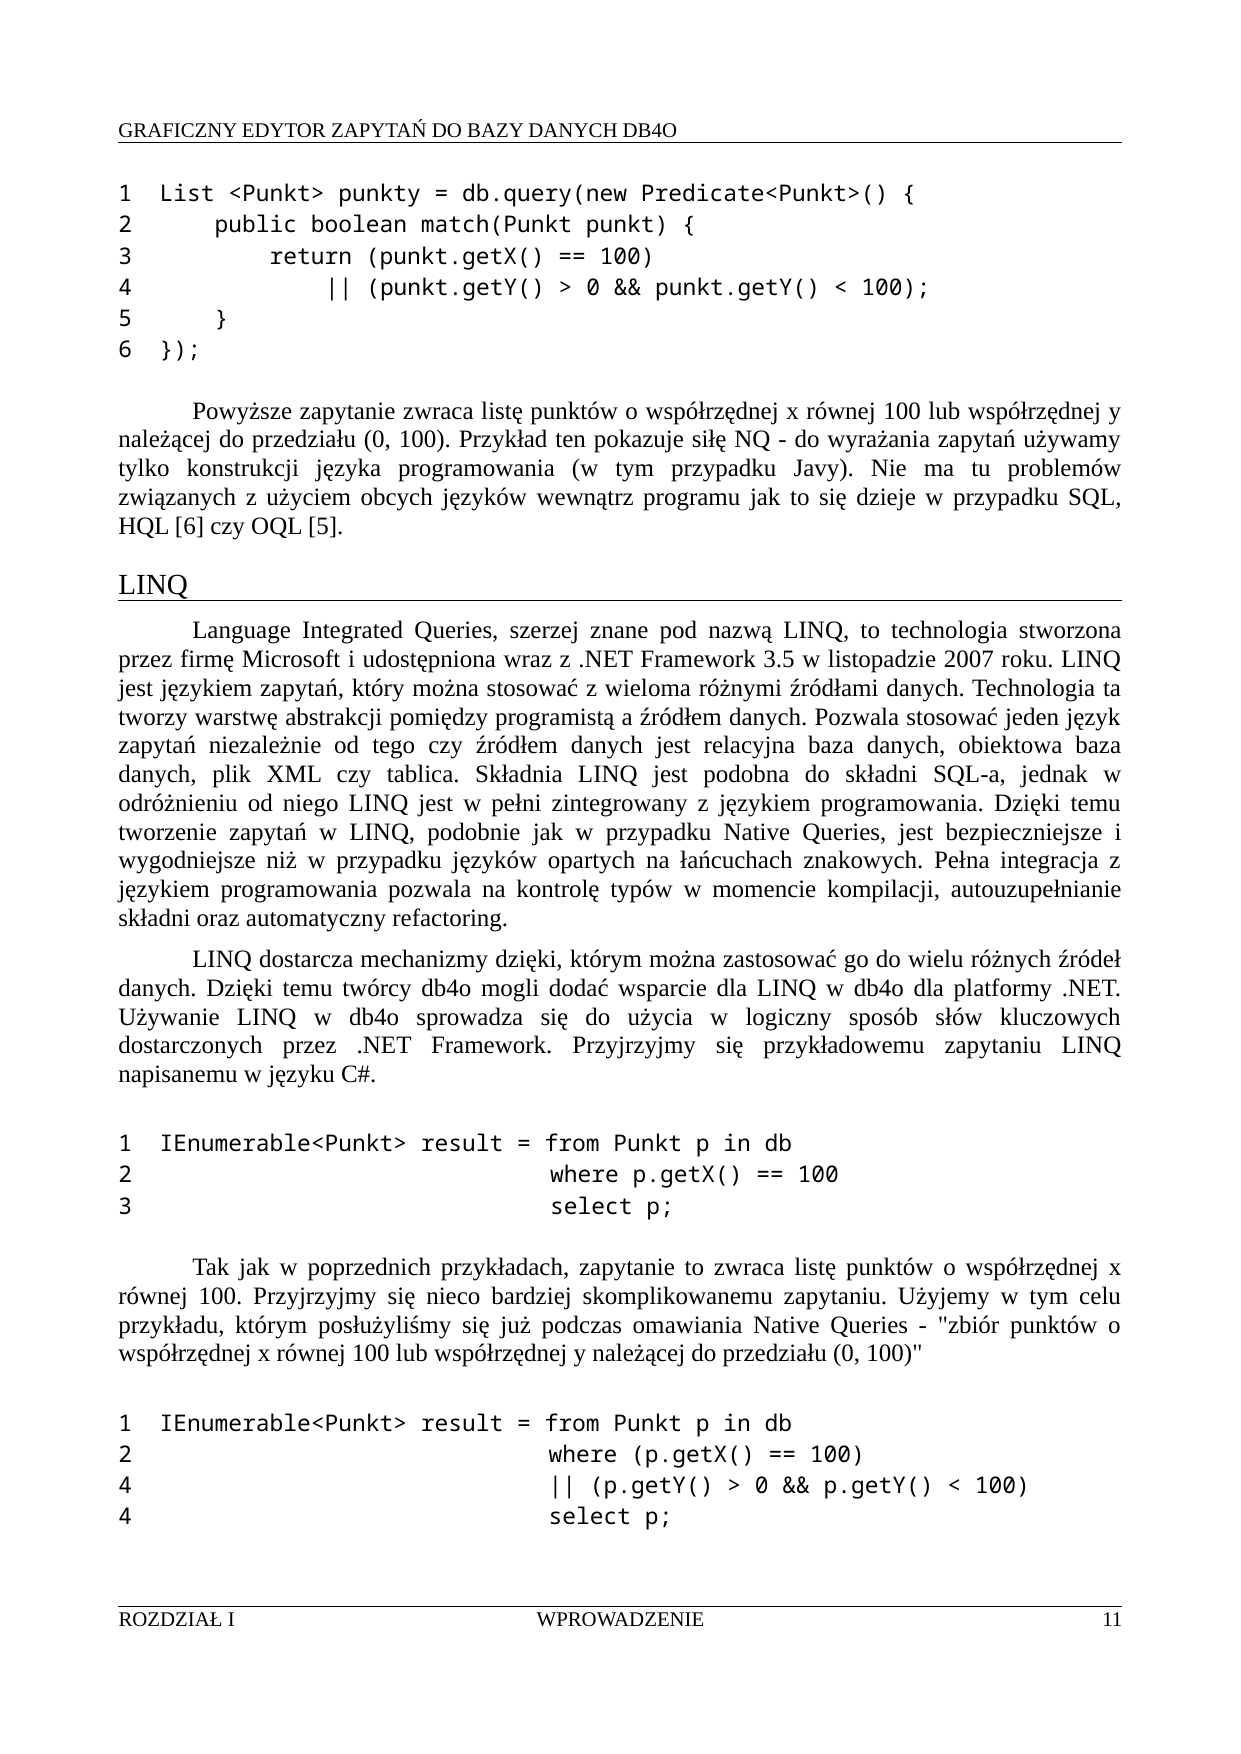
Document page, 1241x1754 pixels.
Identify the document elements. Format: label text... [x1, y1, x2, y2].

text 3 select p; [118, 1190, 1122, 1221]
subtitle LINQ [118, 567, 1122, 600]
text Tak jak w poprzednich przykładach, zapytanie to zwraca listę punktów o współrzędnej x równej 100. Przyjrzyjmy się nieco bardziej skomplikowanemu zapytaniu. Użyjemy w tym celu przykładu, którym posłużyliśmy się już podczas omawiania Native Queries - "zbiór punktów o współrzędnej x równej 100 lub współrzędnej y należącej do przedziału (0, 100)" [118, 1252, 1122, 1367]
text 1 IEnumerable<Punkt> result = from Punkt p in db [118, 1127, 1122, 1158]
text 4 || (p.getY() > 0 && p.getY() < 100) [118, 1469, 1122, 1500]
text 5 } [118, 302, 1122, 333]
text 2 where p.getX() == 100 [118, 1158, 1122, 1190]
text LINQ dostarcza mechanizmy dzięki, którym można zastosować go do wielu różnych źródeł danych. Dzięki temu twórcy db4o mogli dodać wsparcie dla LINQ w db4o dla platformy .NET. Używanie LINQ w db4o sprowadza się do użycia w logiczny sposób słów kluczowych dostarczonych przez .NET Framework. Przyjrzyjmy się przykładowemu zapytaniu LINQ napisanemu w języku C#. [118, 944, 1122, 1088]
text 1 List <Punkt> punkty = db.query(new Predicate<Punkt>() { [118, 177, 1122, 208]
text 4 || (punkt.getY() > 0 && punkt.getY() < 100); [118, 271, 1122, 302]
text Powyższe zapytanie zwraca listę punktów o współrzędnej x równej 100 lub współrzędnej y należącej do przedziału (0, 100). Przykład ten pokazuje siłę NQ - do wyrażania zapytań używamy tylko konstrukcji języka programowania (w tym przypadku Javy). Nie ma tu problemów związanych z użyciem obcych języków wewnątrz programu jak to się dzieje w przypadku SQL, HQL [6] czy OQL [5]. [118, 396, 1122, 539]
text 1 IEnumerable<Punkt> result = from Punkt p in db [118, 1407, 1122, 1438]
text 2 where (p.getX() == 100) [118, 1438, 1122, 1469]
text 4 select p; [118, 1500, 1122, 1532]
text Language Integrated Queries, szerzej znane pod nazwą LINQ, to technologia stworzona przez firmę Microsoft i udostępniona wraz z .NET Framework 3.5 w listopadzie 2007 roku. LINQ jest językiem zapytań, który można stosować z wieloma różnymi źródłami danych. Technologia ta tworzy warstwę abstrakcji pomiędzy programistą a źródłem danych. Pozwala stosować jeden język zapytań niezależnie od tego czy źródłem danych jest relacyjna baza danych, obiektowa baza danych, plik XML czy tablica. Składnia LINQ jest podobna do składni SQL-a, jednak w odróżnieniu od niego LINQ jest w pełni zintegrowany z językiem programowania. Dzięki temu tworzenie zapytań w LINQ, podobnie jak w przypadku Native Queries, jest bezpieczniejsze i wygodniejsze niż w przypadku języków opartych na łańcuchach znakowych. Pełna integracja z językiem programowania pozwala na kontrolę typów w momencie kompilacji, autouzupełnianie składni oraz automatyczny refactoring. [118, 615, 1122, 932]
text 6 }); [118, 333, 1122, 364]
text 2 public boolean match(Punkt punkt) { 3 return (punkt.getX() == 100) [118, 208, 1122, 271]
